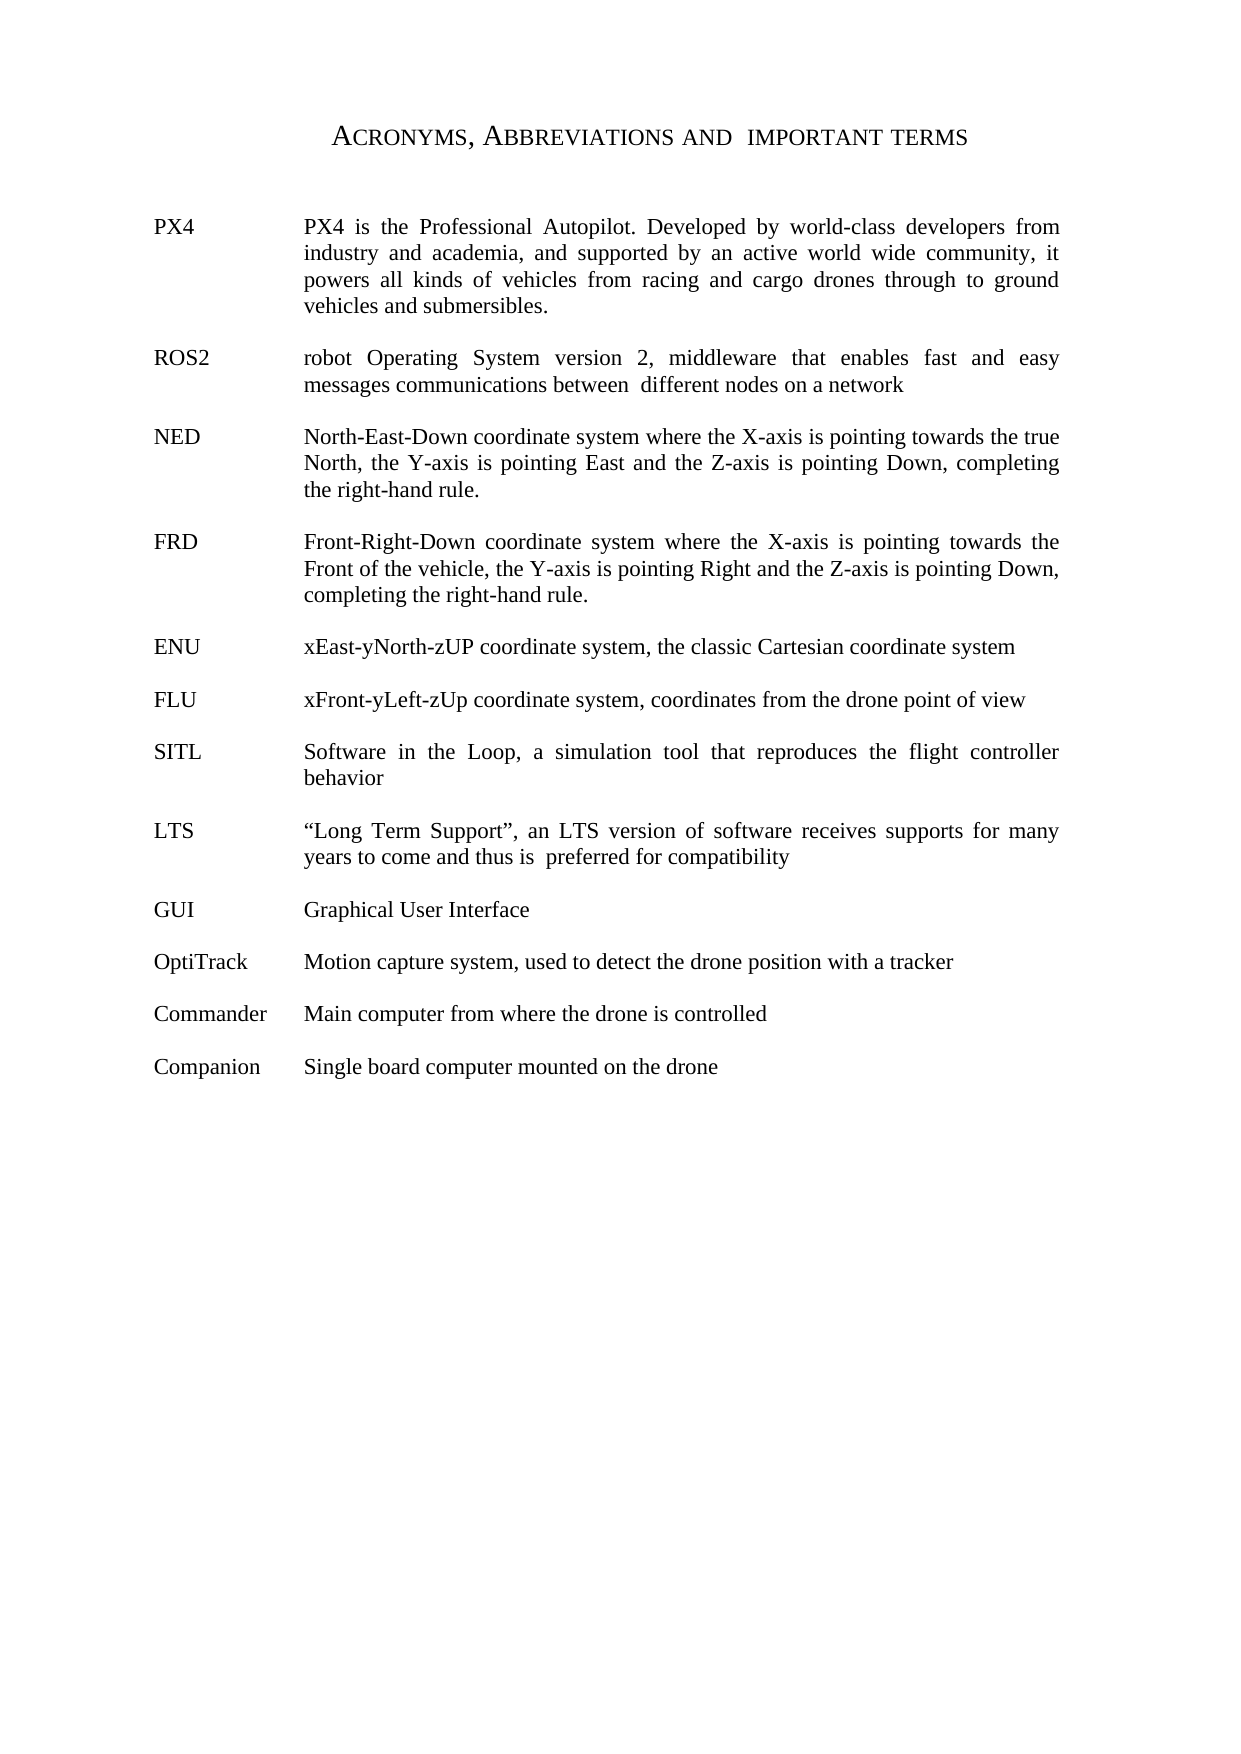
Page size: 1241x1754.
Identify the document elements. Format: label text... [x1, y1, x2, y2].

table_cell ENU [148, 628, 298, 680]
table_cell xFront-yLeft-zUp coordinate system, coordinates from the drone point of view [298, 680, 1066, 732]
table_cell [1066, 942, 1212, 995]
table_header PX4 is the Professional Autopilot. Developed by world-class developers from industry and academia, and supported by an active world wide community, it powers all kinds of vehicles from racing and cargo drones through to ground vehicles and submersibles. [298, 207, 1066, 339]
table_cell ROS2 [148, 339, 298, 417]
table_cell Graphical User Interface [298, 890, 1066, 942]
table_cell [1066, 811, 1212, 890]
list Acronyms, Abbreviations and important terms [91, 118, 1152, 152]
table_cell [1066, 523, 1212, 628]
table_cell FRD [148, 523, 298, 628]
table_cell [1066, 1047, 1212, 1099]
table_cell Software in the Loop, a simulation tool that reproduces the flight controller behavior [298, 733, 1066, 811]
table_cell [1066, 628, 1212, 680]
table_cell [1066, 680, 1212, 732]
table_cell Motion capture system, used to detect the drone position with a tracker [298, 942, 1066, 995]
table_cell LTS [148, 811, 298, 890]
table_header [1066, 207, 1212, 339]
table_cell “Long Term Support”, an LTS version of software receives supports for many years to come and thus is preferred for compatibility [298, 811, 1066, 890]
table_cell Front-Right-Down coordinate system where the X-axis is pointing towards the Front of the vehicle, the Y-axis is pointing Right and the Z-axis is pointing Down, completing the right-hand rule. [298, 523, 1066, 628]
table_cell SITL [148, 733, 298, 811]
table_cell OptiTrack [148, 942, 298, 995]
table_cell Companion [148, 1047, 298, 1099]
table_cell robot Operating System version 2, middleware that enables fast and easy messages communications between different nodes on a network [298, 339, 1066, 417]
table_cell [1066, 995, 1212, 1047]
table_header PX4 [148, 207, 298, 339]
table_cell [1066, 339, 1212, 417]
table_cell North-East-Down coordinate system where the X-axis is pointing towards the true North, the Y-axis is pointing East and the Z-axis is pointing Down, completing the right-hand rule. [298, 418, 1066, 522]
table_cell [1066, 418, 1212, 522]
table_cell [1066, 733, 1212, 811]
table_cell Main computer from where the drone is controlled [298, 995, 1066, 1047]
table_cell FLU [148, 680, 298, 732]
table_cell GUI [148, 890, 298, 942]
table_cell xEast-yNorth-zUP coordinate system, the classic Cartesian coordinate system [298, 628, 1066, 680]
table_cell NED [148, 418, 298, 522]
table_cell Commander [148, 995, 298, 1047]
table_cell Single board computer mounted on the drone [298, 1047, 1066, 1099]
table_cell [1066, 890, 1212, 942]
